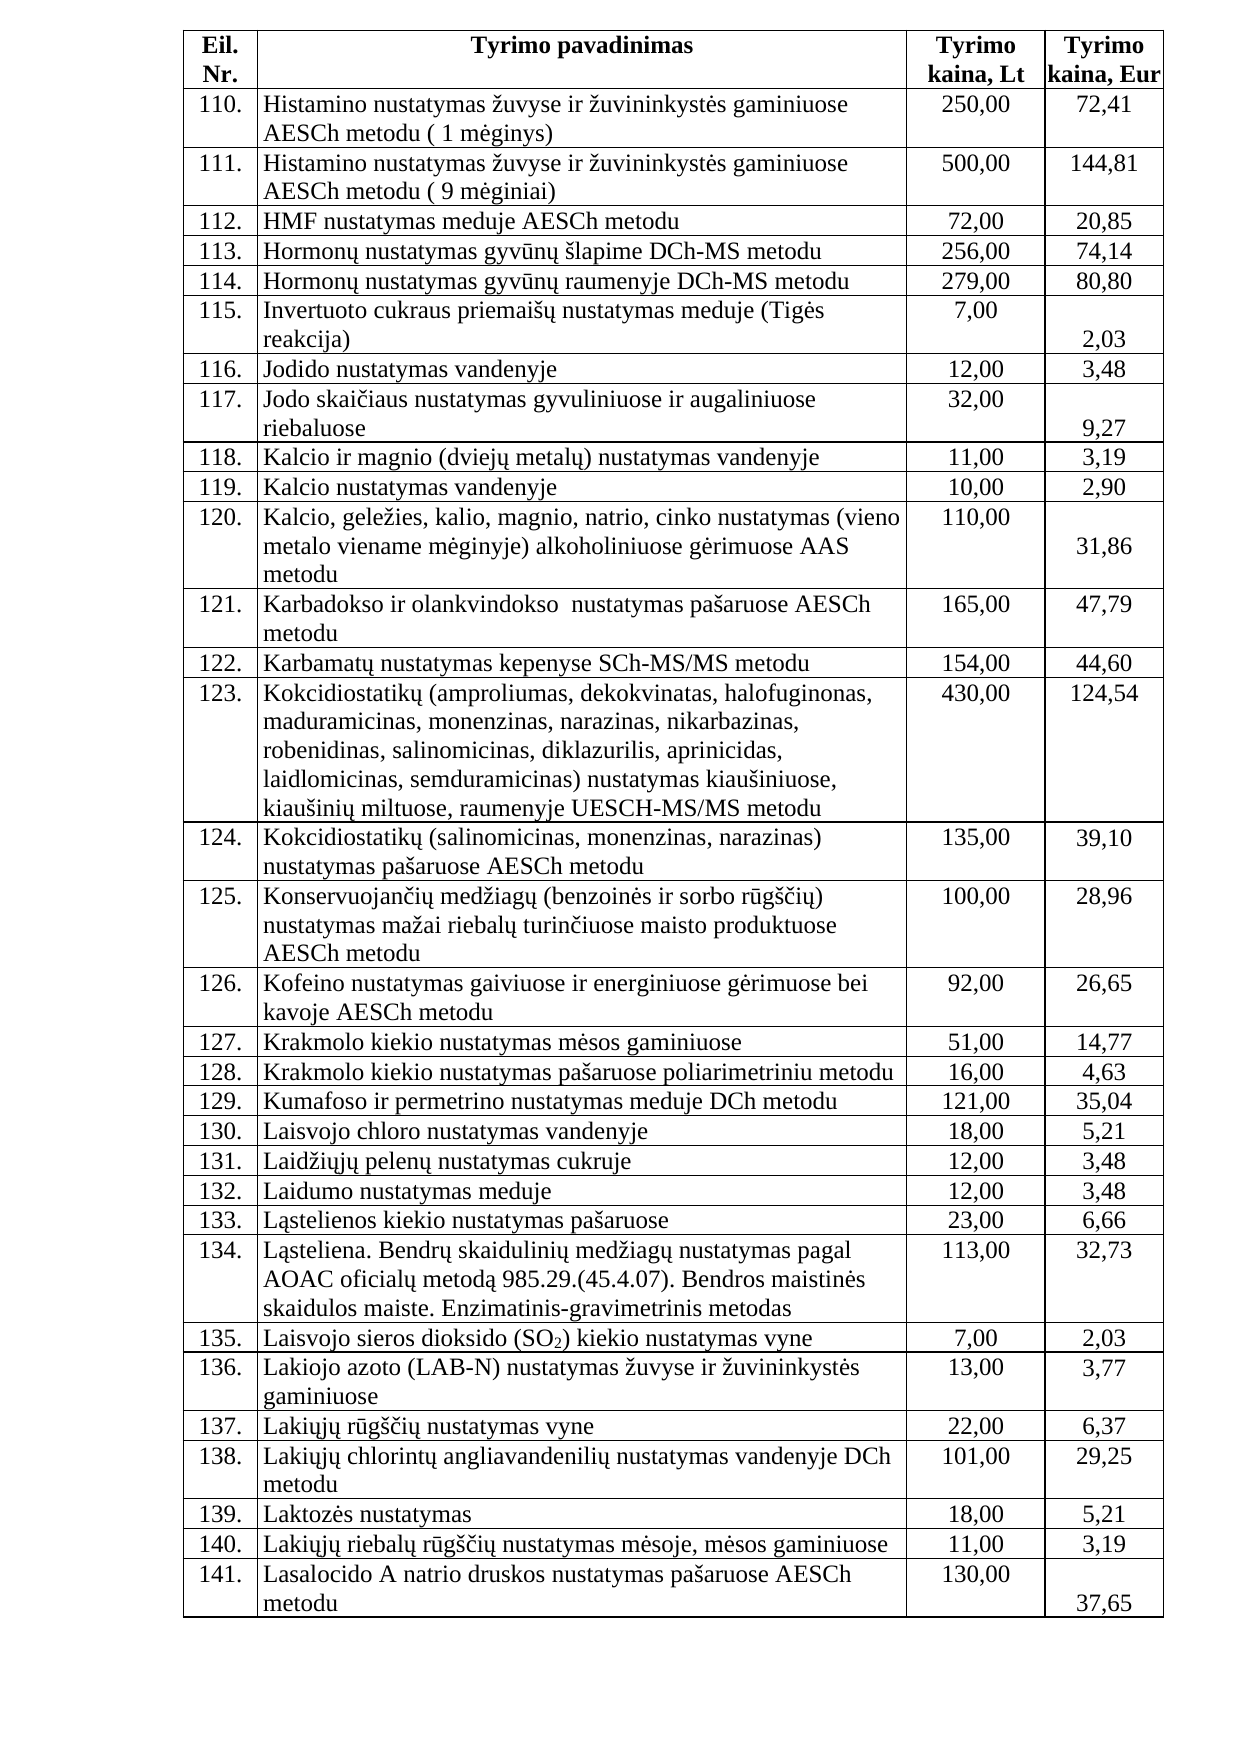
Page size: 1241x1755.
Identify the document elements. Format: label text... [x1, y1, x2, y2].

table_cell 114. [184, 266, 257, 294]
table_cell 37,65 [1046, 1559, 1163, 1616]
table_cell 11,00 [907, 443, 1044, 471]
table_cell 136. [184, 1353, 257, 1410]
table_cell 117. [184, 384, 257, 441]
table_cell 135,00 [907, 823, 1044, 880]
table_cell 18,00 [907, 1116, 1044, 1145]
table_cell 128. [184, 1057, 257, 1085]
table_header Tyrimo kaina, Eur [1046, 31, 1163, 88]
table_cell Krakmolo kiekio nustatymas pašaruose poliarimetriniu metodu [258, 1057, 906, 1085]
table_cell 18,00 [907, 1499, 1044, 1528]
table_cell 134. [184, 1235, 257, 1322]
table_cell 35,04 [1046, 1086, 1163, 1115]
table_cell 101,00 [907, 1441, 1044, 1498]
table_cell Kokcidiostatikų (amproliumas, dekokvinatas, halofuginonas, maduramicinas, monenzinas, narazinas, nikarbazinas, robenidinas, salinomicinas, diklazurilis, aprinicidas, laidlomicinas, semduramicinas) nustatymas kiaušiniuose, kiaušinių miltuose, raumenyje UESCH-MS/MS metodu [258, 678, 906, 821]
table_cell 116. [184, 354, 257, 383]
table_cell Lakiųjų rūgščių nustatymas vyne [258, 1411, 906, 1440]
table_cell Krakmolo kiekio nustatymas mėsos gaminiuose [258, 1027, 906, 1056]
table_cell Karbadokso ir olankvindokso nustatymas pašaruose AESCh metodu [258, 589, 906, 647]
table_cell 124,54 [1046, 678, 1163, 821]
table_cell 13,00 [907, 1353, 1044, 1410]
table_cell 165,00 [907, 589, 1044, 647]
table_cell 256,00 [907, 236, 1044, 265]
table_cell 430,00 [907, 678, 1044, 821]
table_cell 28,96 [1046, 881, 1163, 967]
table_cell Lakiųjų riebalų rūgščių nustatymas mėsoje, mėsos gaminiuose [258, 1529, 906, 1558]
table_cell 22,00 [907, 1411, 1044, 1440]
table_cell Kalcio ir magnio (dviejų metalų) nustatymas vandenyje [258, 443, 906, 471]
table_cell 126. [184, 968, 257, 1026]
table_cell Invertuoto cukraus priemaišų nustatymas meduje (Tigės reakcija) [258, 296, 906, 353]
table_cell 118. [184, 443, 257, 471]
table_cell 5,21 [1046, 1116, 1163, 1145]
table_cell 130,00 [907, 1559, 1044, 1616]
table_cell Laisvojo chloro nustatymas vandenyje [258, 1116, 906, 1145]
table_cell Histamino nustatymas žuvyse ir žuvininkystės gaminiuose AESCh metodu ( 1 mėginys) [258, 89, 906, 147]
table_cell 39,10 [1046, 823, 1163, 880]
table_cell 123. [184, 678, 257, 821]
table_cell 3,48 [1046, 1176, 1163, 1204]
table_cell 115. [184, 296, 257, 353]
table_cell Jodido nustatymas vandenyje [258, 354, 906, 383]
table_cell 2,90 [1046, 472, 1163, 501]
table_cell Laidžiųjų pelenų nustatymas cukruje [258, 1146, 906, 1175]
table_cell 72,00 [907, 206, 1044, 235]
table_cell 4,63 [1046, 1057, 1163, 1085]
table_cell 72,41 [1046, 89, 1163, 147]
table_cell Hormonų nustatymas gyvūnų šlapime DCh-MS metodu [258, 236, 906, 265]
table_cell Histamino nustatymas žuvyse ir žuvininkystės gaminiuose AESCh metodu ( 9 mėginiai) [258, 148, 906, 205]
table_header Tyrimo kaina, Lt [907, 31, 1044, 88]
table_cell 133. [184, 1206, 257, 1234]
table_cell 12,00 [907, 1176, 1044, 1204]
table_cell Laidumo nustatymas meduje [258, 1176, 906, 1204]
table_cell 29,25 [1046, 1441, 1163, 1498]
table_cell 100,00 [907, 881, 1044, 967]
table_cell 124. [184, 823, 257, 880]
table_cell 3,77 [1046, 1353, 1163, 1410]
table_cell 26,65 [1046, 968, 1163, 1026]
table_cell Jodo skaičiaus nustatymas gyvuliniuose ir augaliniuose riebaluose [258, 384, 906, 441]
table_cell 140. [184, 1529, 257, 1558]
table_cell 144,81 [1046, 148, 1163, 205]
table_cell 125. [184, 881, 257, 967]
table_cell Kalcio, geležies, kalio, magnio, natrio, cinko nustatymas (vieno metalo viename mėginyje) alkoholiniuose gėrimuose AAS metodu [258, 502, 906, 588]
table_cell 500,00 [907, 148, 1044, 205]
table_cell 119. [184, 472, 257, 501]
table_cell 141. [184, 1559, 257, 1616]
table_cell 113,00 [907, 1235, 1044, 1322]
table_cell Konservuojančių medžiagų (benzoinės ir sorbo rūgščių) nustatymas mažai riebalų turinčiuose maisto produktuose AESCh metodu [258, 881, 906, 967]
table_cell 80,80 [1046, 266, 1163, 294]
table_cell 92,00 [907, 968, 1044, 1026]
table_cell 16,00 [907, 1057, 1044, 1085]
table_cell 111. [184, 148, 257, 205]
table_cell 135. [184, 1323, 257, 1351]
table_cell 154,00 [907, 648, 1044, 677]
table_cell Ląsteliena. Bendrų skaidulinių medžiagų nustatymas pagal AOAC oficialų metodą 985.29.(45.4.07). Bendros maistinės skaidulos maiste. Enzimatinis-gravimetrinis metodas [258, 1235, 906, 1322]
table_cell 138. [184, 1441, 257, 1498]
table_cell 3,19 [1046, 1529, 1163, 1558]
table_cell 11,00 [907, 1529, 1044, 1558]
table_cell Lasalocido A natrio druskos nustatymas pašaruose AESCh metodu [258, 1559, 906, 1616]
table_cell 131. [184, 1146, 257, 1175]
table_cell HMF nustatymas meduje AESCh metodu [258, 206, 906, 235]
table_cell 129. [184, 1086, 257, 1115]
table_cell Kofeino nustatymas gaiviuose ir energiniuose gėrimuose bei kavoje AESCh metodu [258, 968, 906, 1026]
table_header Eil. Nr. [184, 31, 257, 88]
table_cell 110. [184, 89, 257, 147]
table_header Tyrimo pavadinimas [258, 31, 906, 88]
table_cell 12,00 [907, 354, 1044, 383]
table_cell 9,27 [1046, 384, 1163, 441]
table_cell 32,73 [1046, 1235, 1163, 1322]
table_cell 130. [184, 1116, 257, 1145]
table_cell 110,00 [907, 502, 1044, 588]
table_cell 137. [184, 1411, 257, 1440]
table_cell Laktozės nustatymas [258, 1499, 906, 1528]
table_cell 14,77 [1046, 1027, 1163, 1056]
table_cell Kokcidiostatikų (salinomicinas, monenzinas, narazinas) nustatymas pašaruose AESCh metodu [258, 823, 906, 880]
table_cell 6,66 [1046, 1206, 1163, 1234]
table_cell Lakiojo azoto (LAB-N) nustatymas žuvyse ir žuvininkystės gaminiuose [258, 1353, 906, 1410]
table_cell 74,14 [1046, 236, 1163, 265]
table_cell 2,03 [1046, 296, 1163, 353]
table_cell Ląstelienos kiekio nustatymas pašaruose [258, 1206, 906, 1234]
table_cell 23,00 [907, 1206, 1044, 1234]
table_cell Lakiųjų chlorintų angliavandenilių nustatymas vandenyje DCh metodu [258, 1441, 906, 1498]
table_cell 113. [184, 236, 257, 265]
table_cell Karbamatų nustatymas kepenyse SCh-MS/MS metodu [258, 648, 906, 677]
table_cell 32,00 [907, 384, 1044, 441]
table_cell 121,00 [907, 1086, 1044, 1115]
table_cell 132. [184, 1176, 257, 1204]
table_cell 12,00 [907, 1146, 1044, 1175]
table_cell 279,00 [907, 266, 1044, 294]
table_cell 3,19 [1046, 443, 1163, 471]
table_cell 112. [184, 206, 257, 235]
table_cell 31,86 [1046, 502, 1163, 588]
table_cell 2,03 [1046, 1323, 1163, 1351]
table_cell 3,48 [1046, 1146, 1163, 1175]
table_cell 6,37 [1046, 1411, 1163, 1440]
table_cell Laisvojo sieros dioksido (SO2) kiekio nustatymas vyne [258, 1323, 906, 1351]
table_cell 51,00 [907, 1027, 1044, 1056]
table_cell Hormonų nustatymas gyvūnų raumenyje DCh-MS metodu [258, 266, 906, 294]
table_cell 127. [184, 1027, 257, 1056]
table_cell 44,60 [1046, 648, 1163, 677]
table_cell 121. [184, 589, 257, 647]
table_cell 7,00 [907, 1323, 1044, 1351]
table_cell 5,21 [1046, 1499, 1163, 1528]
table_cell Kumafoso ir permetrino nustatymas meduje DCh metodu [258, 1086, 906, 1115]
table_cell 3,48 [1046, 354, 1163, 383]
table_cell 250,00 [907, 89, 1044, 147]
table_cell 139. [184, 1499, 257, 1528]
table_cell 20,85 [1046, 206, 1163, 235]
table_cell 122. [184, 648, 257, 677]
table_cell Kalcio nustatymas vandenyje [258, 472, 906, 501]
table_cell 10,00 [907, 472, 1044, 501]
table_cell 120. [184, 502, 257, 588]
table_cell 47,79 [1046, 589, 1163, 647]
table_cell 7,00 [907, 296, 1044, 353]
